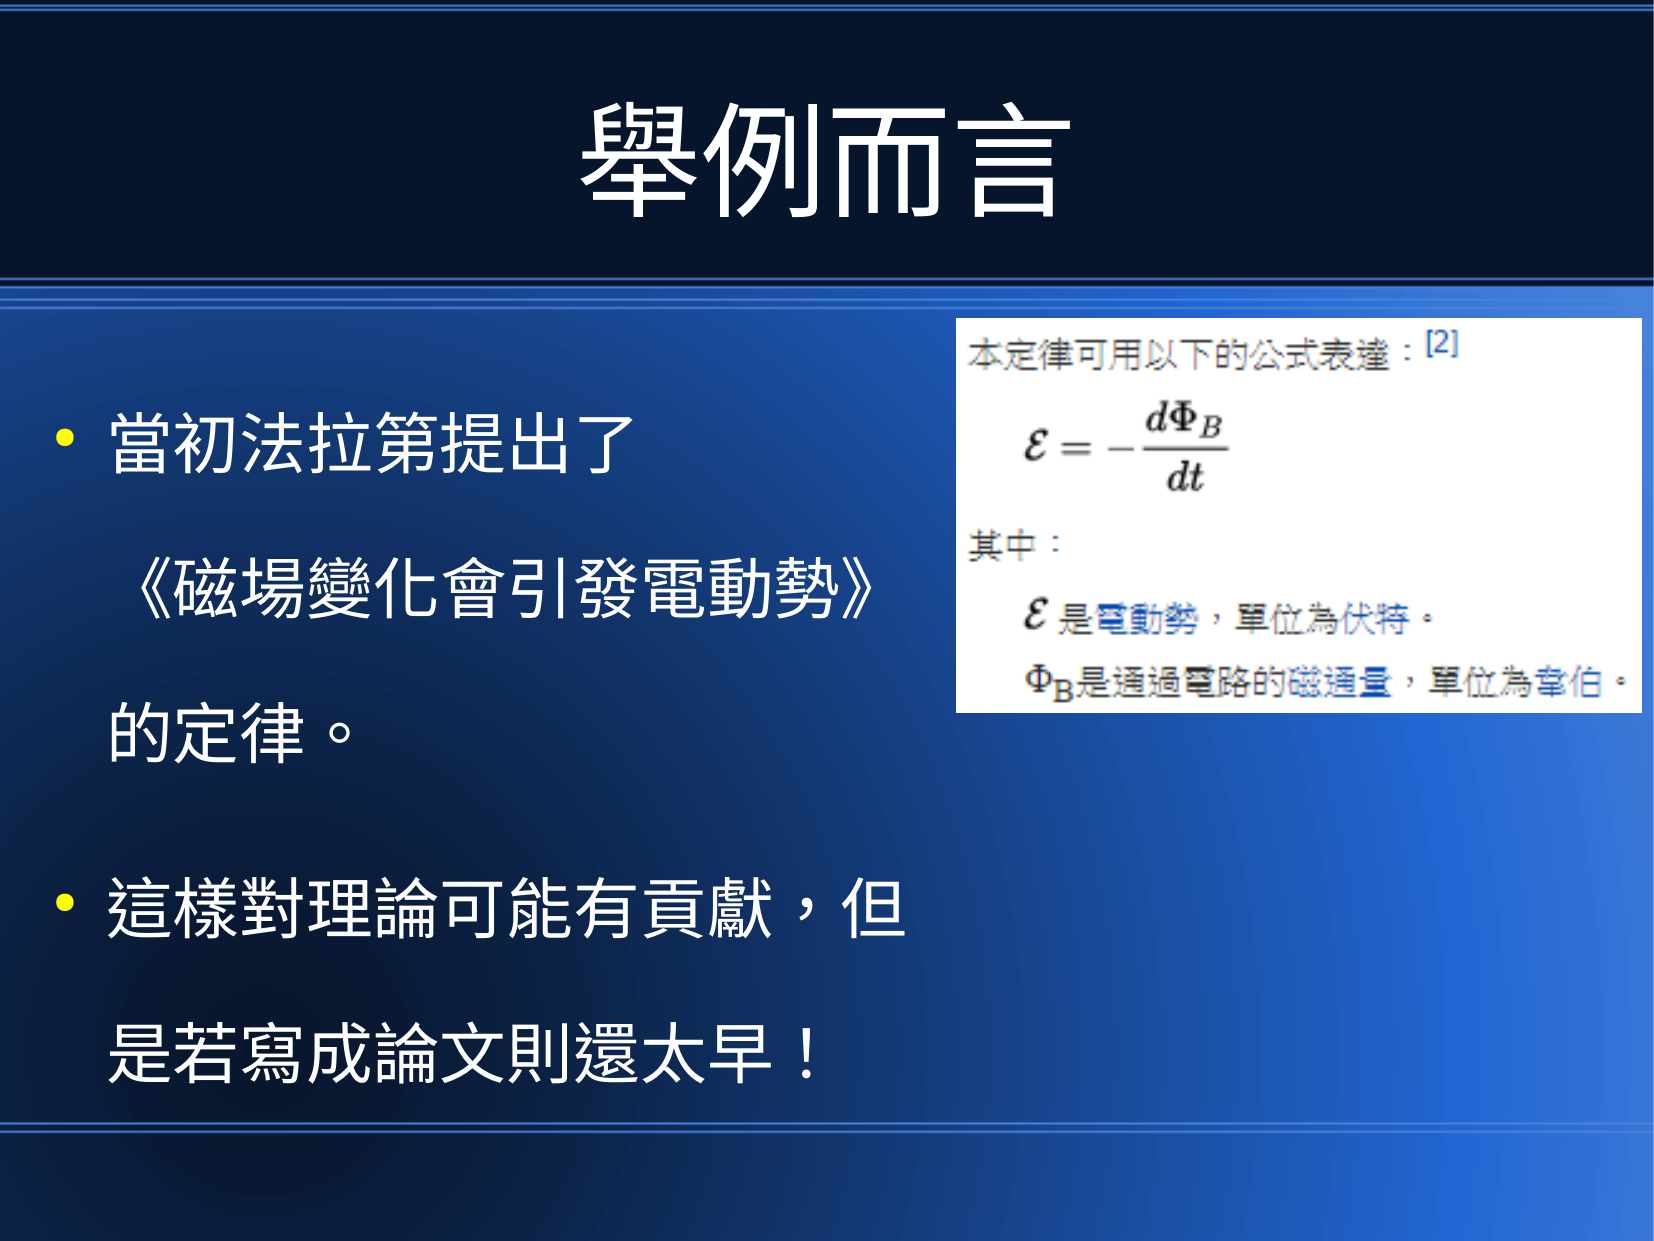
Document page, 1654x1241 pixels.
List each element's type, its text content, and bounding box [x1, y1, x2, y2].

title 舉例而言 [82, 49, 1571, 257]
picture [0, 0, 1654, 1241]
list 當初法拉第提出了 《磁場變化會引發電動勢》的定律。 這樣對理論可能有貢獻，但是若寫成論文則還太早！ [35, 342, 922, 1241]
